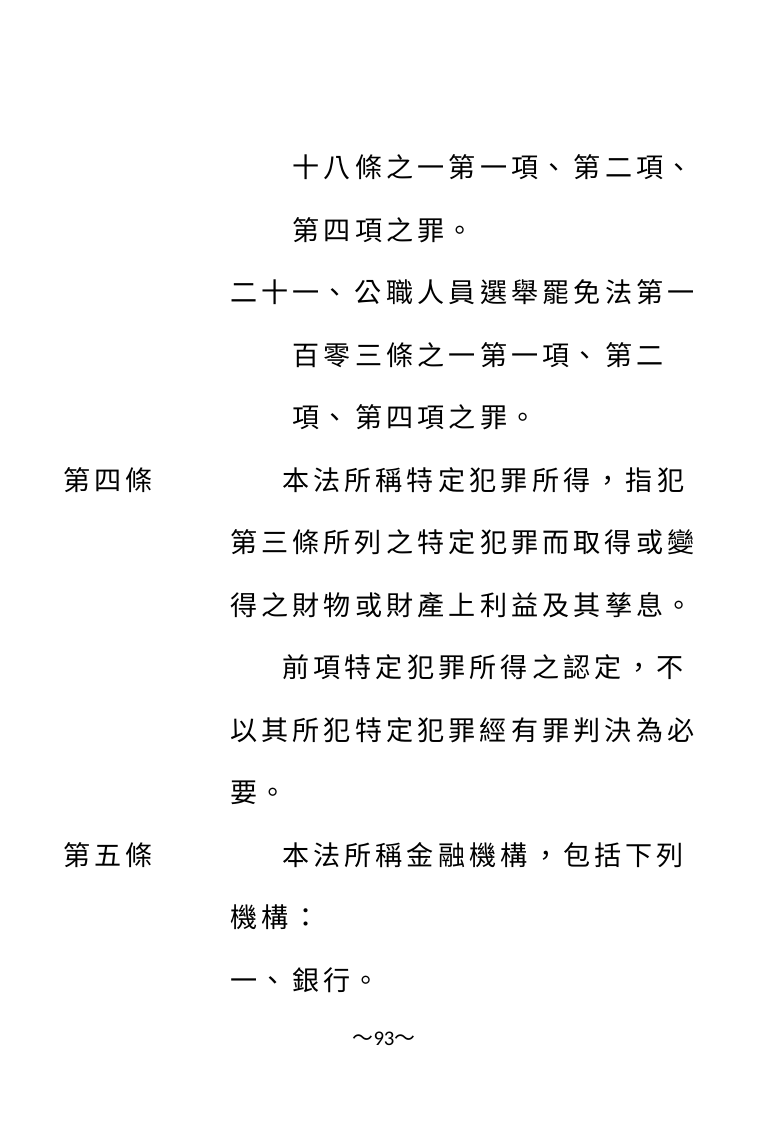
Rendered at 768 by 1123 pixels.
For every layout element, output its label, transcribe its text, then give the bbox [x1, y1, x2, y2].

table_cell 本法所稱金融機構，包括下列機構： 一、銀行。 [214, 812, 716, 999]
table_cell 第四條 [51, 437, 214, 812]
table_cell 十八條之一第一項、第二項、第四項之罪。 二十一、公職人員選舉罷免法第一百零三條之一第一項、第二項、第四項之罪。 [214, 124, 716, 437]
table_cell 第五條 [51, 812, 214, 999]
table_cell [51, 124, 214, 437]
table_cell 本法所稱特定犯罪所得，指犯第三條所列之特定犯罪而取得或變得之財物或財產上利益及其孳息。 前項特定犯罪所得之認定，不以其所犯特定犯罪經有罪判決為必要。 [214, 437, 716, 812]
